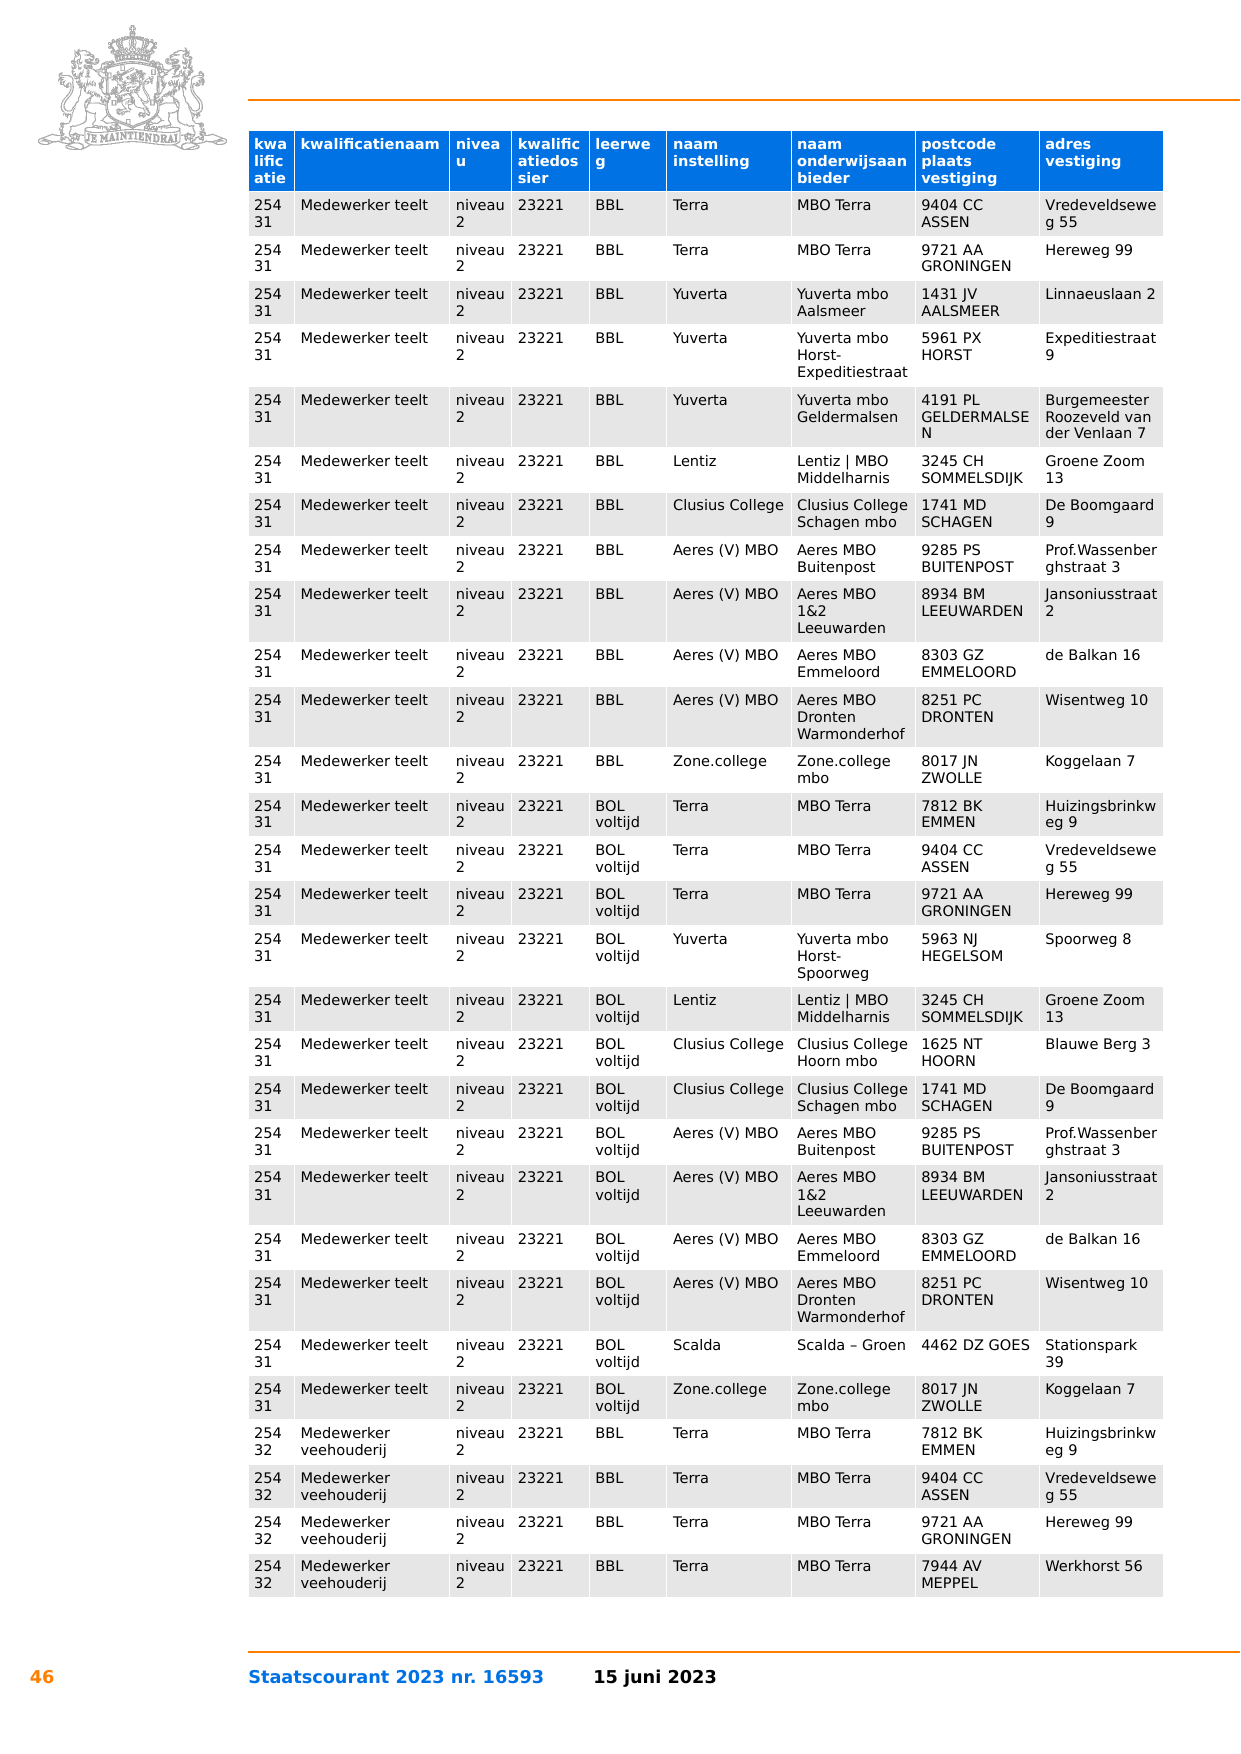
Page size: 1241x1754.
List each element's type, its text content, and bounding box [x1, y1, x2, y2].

table_cell BBL [590, 748, 666, 792]
table_cell Clusius College [667, 1076, 791, 1119]
table_cell Jansoniusstraat 2 [1040, 1165, 1163, 1225]
table_cell BOL voltijd [590, 793, 666, 836]
table_cell 7812 BK EMMEN [916, 1421, 1039, 1464]
table_cell 25431 [249, 1270, 294, 1331]
table_cell niveau 2 [450, 926, 511, 986]
table_cell 25431 [249, 387, 294, 447]
table_cell Scalda – Groen [792, 1332, 915, 1375]
table_cell Yuverta mbo Horst-Expeditiestraat [792, 325, 915, 386]
table_cell Terra [667, 1421, 791, 1464]
table_cell BBL [590, 687, 666, 747]
table_cell niveau 2 [450, 281, 511, 324]
table_cell de Balkan 16 [1040, 643, 1163, 686]
table_cell 25432 [249, 1465, 294, 1508]
table_cell Medewerker teelt [295, 881, 449, 925]
table_cell 23221 [512, 448, 589, 491]
table_cell Medewerker teelt [295, 748, 449, 792]
table_cell Huizingsbrinkweg 9 [1040, 793, 1163, 836]
table_cell Aeres MBO Buitenpost [792, 537, 915, 580]
table_cell 3245 CH SOMMELSDIJK [916, 987, 1039, 1031]
table_cell Lentiz | MBO Middelharnis [792, 448, 915, 491]
table_cell niveau 2 [450, 1376, 511, 1419]
table_cell Expeditiestraat 9 [1040, 325, 1163, 386]
table_cell Vredeveldseweg 55 [1040, 837, 1163, 880]
table_cell Yuverta mbo Aalsmeer [792, 281, 915, 324]
table_cell BOL voltijd [590, 837, 666, 880]
table_cell Jansoniusstraat 2 [1040, 581, 1163, 642]
table_cell 23221 [512, 1270, 589, 1331]
table_cell 25431 [249, 881, 294, 925]
table_cell Blauwe Berg 3 [1040, 1032, 1163, 1075]
table_cell 23221 [512, 926, 589, 986]
table_cell niveau 2 [450, 687, 511, 747]
table_cell 25431 [249, 581, 294, 642]
table_cell BBL [590, 448, 666, 491]
table_cell 23221 [512, 1165, 589, 1225]
table_cell 25431 [249, 1226, 294, 1269]
table_cell Medewerker teelt [295, 1165, 449, 1225]
table_cell Aeres MBO Dronten Warmonderhof [792, 1270, 915, 1331]
picture [38, 25, 227, 150]
table_cell 1741 MD SCHAGEN [916, 493, 1039, 536]
table_cell 23221 [512, 643, 589, 686]
table_cell BOL voltijd [590, 1032, 666, 1075]
table_cell BOL voltijd [590, 1376, 666, 1419]
table_cell 25432 [249, 1421, 294, 1464]
table_cell Medewerker teelt [295, 1376, 449, 1419]
table_cell Clusius College Schagen mbo [792, 1076, 915, 1119]
table_cell 25431 [249, 448, 294, 491]
table_cell De Boomgaard 9 [1040, 1076, 1163, 1119]
table_cell 9285 PS BUITENPOST [916, 1120, 1039, 1164]
table_cell niveau 2 [450, 881, 511, 925]
table_cell niveau 2 [450, 1421, 511, 1464]
table_cell BOL voltijd [590, 926, 666, 986]
table_cell MBO Terra [792, 1509, 915, 1553]
table_cell 23221 [512, 1376, 589, 1419]
table_cell 23221 [512, 1465, 589, 1508]
table_cell niveau 2 [450, 793, 511, 836]
table_cell Vredeveldseweg 55 [1040, 192, 1163, 236]
table_cell Lentiz [667, 987, 791, 1031]
table_cell 23221 [512, 1421, 589, 1464]
table_cell Prof.Wassenberghstraat 3 [1040, 537, 1163, 580]
table_cell Terra [667, 881, 791, 925]
table_cell MBO Terra [792, 793, 915, 836]
table_cell 8934 BM LEEUWARDEN [916, 581, 1039, 642]
table_cell niveau 2 [450, 1509, 511, 1553]
table_cell Aeres (V) MBO [667, 643, 791, 686]
table_cell BOL voltijd [590, 1270, 666, 1331]
table_cell 1431 JV AALSMEER [916, 281, 1039, 324]
table_cell Medewerker teelt [295, 687, 449, 747]
table_cell Medewerker teelt [295, 1226, 449, 1269]
table_cell Hereweg 99 [1040, 1509, 1163, 1553]
table_cell Yuverta [667, 325, 791, 386]
table_cell niveau 2 [450, 1032, 511, 1075]
table_cell BBL [590, 643, 666, 686]
table_header naam onderwijsaanbieder [792, 131, 915, 191]
table_cell 4462 DZ GOES [916, 1332, 1039, 1375]
table_cell BBL [590, 281, 666, 324]
table_cell BOL voltijd [590, 1165, 666, 1225]
table_cell 25431 [249, 687, 294, 747]
table_cell Aeres MBO Emmeloord [792, 1226, 915, 1269]
table_cell Yuverta [667, 281, 791, 324]
table_cell 23221 [512, 881, 589, 925]
table_cell 25431 [249, 793, 294, 836]
table_cell BBL [590, 1509, 666, 1553]
table_cell Wisentweg 10 [1040, 1270, 1163, 1331]
table_header kwalificatiedossier [512, 131, 589, 191]
table_cell Aeres MBO Emmeloord [792, 643, 915, 686]
table_cell Terra [667, 1554, 791, 1597]
table_cell 25431 [249, 237, 294, 280]
table_cell BOL voltijd [590, 1332, 666, 1375]
table_cell 25431 [249, 1120, 294, 1164]
table_cell BBL [590, 192, 666, 236]
table_cell Aeres (V) MBO [667, 1270, 791, 1331]
table_cell niveau 2 [450, 1076, 511, 1119]
table_cell Medewerker teelt [295, 192, 449, 236]
table_cell 23221 [512, 192, 589, 236]
table_cell BBL [590, 581, 666, 642]
table_cell niveau 2 [450, 387, 511, 447]
table_cell 23221 [512, 1554, 589, 1597]
table_cell Yuverta [667, 926, 791, 986]
table_cell MBO Terra [792, 1554, 915, 1597]
table_cell 23221 [512, 325, 589, 386]
table_cell 25431 [249, 1076, 294, 1119]
table_cell Medewerker veehouderij [295, 1421, 449, 1464]
table_cell Medewerker teelt [295, 581, 449, 642]
table_cell niveau 2 [450, 1554, 511, 1597]
table_cell Medewerker teelt [295, 987, 449, 1031]
table_cell Medewerker teelt [295, 1032, 449, 1075]
table_cell BOL voltijd [590, 1226, 666, 1269]
table_cell 23221 [512, 237, 589, 280]
table_cell niveau 2 [450, 643, 511, 686]
table_cell Medewerker teelt [295, 837, 449, 880]
table_cell Koggelaan 7 [1040, 748, 1163, 792]
table_cell Aeres (V) MBO [667, 581, 791, 642]
table_cell 5961 PX HORST [916, 325, 1039, 386]
table_cell Terra [667, 1509, 791, 1553]
table_cell Prof.Wassenberghstraat 3 [1040, 1120, 1163, 1164]
table_cell Medewerker teelt [295, 237, 449, 280]
table_cell 8017 JN ZWOLLE [916, 1376, 1039, 1419]
table_cell BOL voltijd [590, 987, 666, 1031]
table_cell Terra [667, 192, 791, 236]
table_cell 23221 [512, 748, 589, 792]
table_cell 25431 [249, 748, 294, 792]
table_cell Aeres (V) MBO [667, 1165, 791, 1225]
table_cell Stationspark 39 [1040, 1332, 1163, 1375]
table_cell 1625 NT HOORN [916, 1032, 1039, 1075]
table_cell Groene Zoom 13 [1040, 987, 1163, 1031]
table_cell Zone.college [667, 1376, 791, 1419]
table_cell Spoorweg 8 [1040, 926, 1163, 986]
table_cell 8251 PC DRONTEN [916, 687, 1039, 747]
table_cell 23221 [512, 1032, 589, 1075]
table_cell niveau 2 [450, 325, 511, 386]
table_cell 4191 PL GELDERMALSEN [916, 387, 1039, 447]
table_cell Medewerker teelt [295, 325, 449, 386]
table_header postcode plaats vestiging [916, 131, 1039, 191]
table_cell 9404 CC ASSEN [916, 1465, 1039, 1508]
table_cell Hereweg 99 [1040, 881, 1163, 925]
table_cell Clusius College [667, 1032, 791, 1075]
table_cell Scalda [667, 1332, 791, 1375]
table_cell BBL [590, 387, 666, 447]
table_cell 25432 [249, 1554, 294, 1597]
table_cell 9404 CC ASSEN [916, 837, 1039, 880]
table_cell De Boomgaard 9 [1040, 493, 1163, 536]
table_cell BOL voltijd [590, 1120, 666, 1164]
table_cell 23221 [512, 1509, 589, 1553]
table_cell 7812 BK EMMEN [916, 793, 1039, 836]
table_cell Aeres MBO 1&2 Leeuwarden [792, 581, 915, 642]
table_cell 9285 PS BUITENPOST [916, 537, 1039, 580]
table_cell Medewerker teelt [295, 793, 449, 836]
table_cell Medewerker teelt [295, 643, 449, 686]
table_cell 9404 CC ASSEN [916, 192, 1039, 236]
table_cell MBO Terra [792, 881, 915, 925]
table_cell 9721 AA GRONINGEN [916, 1509, 1039, 1553]
table_header leerweg [590, 131, 666, 191]
table_cell Medewerker teelt [295, 387, 449, 447]
table_header kwalificatie [249, 131, 294, 191]
table_cell 23221 [512, 1120, 589, 1164]
table_cell niveau 2 [450, 748, 511, 792]
table_cell Medewerker veehouderij [295, 1465, 449, 1508]
table_cell 8303 GZ EMMELOORD [916, 643, 1039, 686]
table_cell 23221 [512, 281, 589, 324]
table_cell Terra [667, 1465, 791, 1508]
table_cell BBL [590, 1421, 666, 1464]
table_cell BOL voltijd [590, 1076, 666, 1119]
table_cell Koggelaan 7 [1040, 1376, 1163, 1419]
table_cell niveau 2 [450, 237, 511, 280]
table_cell 8934 BM LEEUWARDEN [916, 1165, 1039, 1225]
table_cell Aeres (V) MBO [667, 1226, 791, 1269]
table_cell Linnaeuslaan 2 [1040, 281, 1163, 324]
table_cell Clusius College Hoorn mbo [792, 1032, 915, 1075]
table_cell BBL [590, 537, 666, 580]
table_cell 23221 [512, 1076, 589, 1119]
table_header naam instelling [667, 131, 791, 191]
table_cell Burgemeester Roozeveld van der Venlaan 7 [1040, 387, 1163, 447]
table_cell 5963 NJ HEGELSOM [916, 926, 1039, 986]
table_cell niveau 2 [450, 1465, 511, 1508]
table_cell 25431 [249, 837, 294, 880]
table_cell Zone.college [667, 748, 791, 792]
table_cell MBO Terra [792, 1421, 915, 1464]
table_cell niveau 2 [450, 987, 511, 1031]
table_cell Yuverta [667, 387, 791, 447]
table_cell BBL [590, 325, 666, 386]
table_cell Aeres MBO 1&2 Leeuwarden [792, 1165, 915, 1225]
table_cell niveau 2 [450, 1332, 511, 1375]
table_cell Terra [667, 793, 791, 836]
table_cell 8017 JN ZWOLLE [916, 748, 1039, 792]
table_cell Clusius College Schagen mbo [792, 493, 915, 536]
table_cell 25431 [249, 1032, 294, 1075]
table_cell 8303 GZ EMMELOORD [916, 1226, 1039, 1269]
table_cell Medewerker teelt [295, 1120, 449, 1164]
table_cell Aeres (V) MBO [667, 1120, 791, 1164]
table_cell Aeres MBO Buitenpost [792, 1120, 915, 1164]
table_cell 1741 MD SCHAGEN [916, 1076, 1039, 1119]
table_cell 9721 AA GRONINGEN [916, 881, 1039, 925]
table_cell 7944 AV MEPPEL [916, 1554, 1039, 1597]
table_cell Medewerker teelt [295, 493, 449, 536]
table_cell Medewerker teelt [295, 1270, 449, 1331]
table_cell 23221 [512, 581, 589, 642]
table_cell BBL [590, 493, 666, 536]
table_cell 25431 [249, 1165, 294, 1225]
table_cell Zone.college mbo [792, 748, 915, 792]
table_cell Medewerker teelt [295, 1076, 449, 1119]
table_cell MBO Terra [792, 1465, 915, 1508]
table_cell Zone.college mbo [792, 1376, 915, 1419]
table_cell 25431 [249, 987, 294, 1031]
table_cell 25431 [249, 192, 294, 236]
table_cell Yuverta mbo Horst-Spoorweg [792, 926, 915, 986]
table_cell Medewerker teelt [295, 926, 449, 986]
table_cell Aeres MBO Dronten Warmonderhof [792, 687, 915, 747]
table_cell 23221 [512, 837, 589, 880]
table_cell BBL [590, 1554, 666, 1597]
table_cell Terra [667, 837, 791, 880]
table_cell Medewerker teelt [295, 281, 449, 324]
table_cell 23221 [512, 493, 589, 536]
table_cell 23221 [512, 987, 589, 1031]
table_cell niveau 2 [450, 1226, 511, 1269]
table_cell de Balkan 16 [1040, 1226, 1163, 1269]
table_cell Lentiz [667, 448, 791, 491]
table_cell 25431 [249, 643, 294, 686]
table_cell 23221 [512, 1332, 589, 1375]
table_cell niveau 2 [450, 1165, 511, 1225]
table_cell 3245 CH SOMMELSDIJK [916, 448, 1039, 491]
table_cell Medewerker veehouderij [295, 1554, 449, 1597]
table_cell MBO Terra [792, 192, 915, 236]
table_cell niveau 2 [450, 493, 511, 536]
table_cell 23221 [512, 387, 589, 447]
table_cell Clusius College [667, 493, 791, 536]
table_cell Aeres (V) MBO [667, 687, 791, 747]
table_header adres vestiging [1040, 131, 1163, 191]
table_cell Lentiz | MBO Middelharnis [792, 987, 915, 1031]
table_cell niveau 2 [450, 837, 511, 880]
table_cell Werkhorst 56 [1040, 1554, 1163, 1597]
table_cell 25431 [249, 1376, 294, 1419]
table_cell niveau 2 [450, 1270, 511, 1331]
table_cell 25431 [249, 1332, 294, 1375]
table_header kwalificatienaam [295, 131, 449, 191]
table_cell niveau 2 [450, 537, 511, 580]
table_cell 8251 PC DRONTEN [916, 1270, 1039, 1331]
table_cell 25432 [249, 1509, 294, 1553]
table_cell Vredeveldseweg 55 [1040, 1465, 1163, 1508]
table_cell 25431 [249, 537, 294, 580]
table_cell Huizingsbrinkweg 9 [1040, 1421, 1163, 1464]
table_cell niveau 2 [450, 1120, 511, 1164]
table_cell 9721 AA GRONINGEN [916, 237, 1039, 280]
table_cell niveau 2 [450, 581, 511, 642]
table_cell MBO Terra [792, 237, 915, 280]
table_cell BOL voltijd [590, 881, 666, 925]
table_cell 25431 [249, 493, 294, 536]
table_cell Groene Zoom 13 [1040, 448, 1163, 491]
table_cell Aeres (V) MBO [667, 537, 791, 580]
table_cell Medewerker teelt [295, 448, 449, 491]
table_cell Yuverta mbo Geldermalsen [792, 387, 915, 447]
table_cell 23221 [512, 1226, 589, 1269]
table_cell 23221 [512, 687, 589, 747]
table_cell Medewerker veehouderij [295, 1509, 449, 1553]
table_cell 25431 [249, 281, 294, 324]
table_cell 23221 [512, 793, 589, 836]
table_cell MBO Terra [792, 837, 915, 880]
table_cell niveau 2 [450, 448, 511, 491]
table_cell 23221 [512, 537, 589, 580]
table_cell Medewerker teelt [295, 1332, 449, 1375]
table_cell Hereweg 99 [1040, 237, 1163, 280]
table_cell Terra [667, 237, 791, 280]
table_cell 25431 [249, 325, 294, 386]
table_cell BBL [590, 237, 666, 280]
table_header niveau [450, 131, 511, 191]
table_cell Wisentweg 10 [1040, 687, 1163, 747]
table_cell niveau 2 [450, 192, 511, 236]
table_cell 25431 [249, 926, 294, 986]
table_cell BBL [590, 1465, 666, 1508]
table_cell Medewerker teelt [295, 537, 449, 580]
